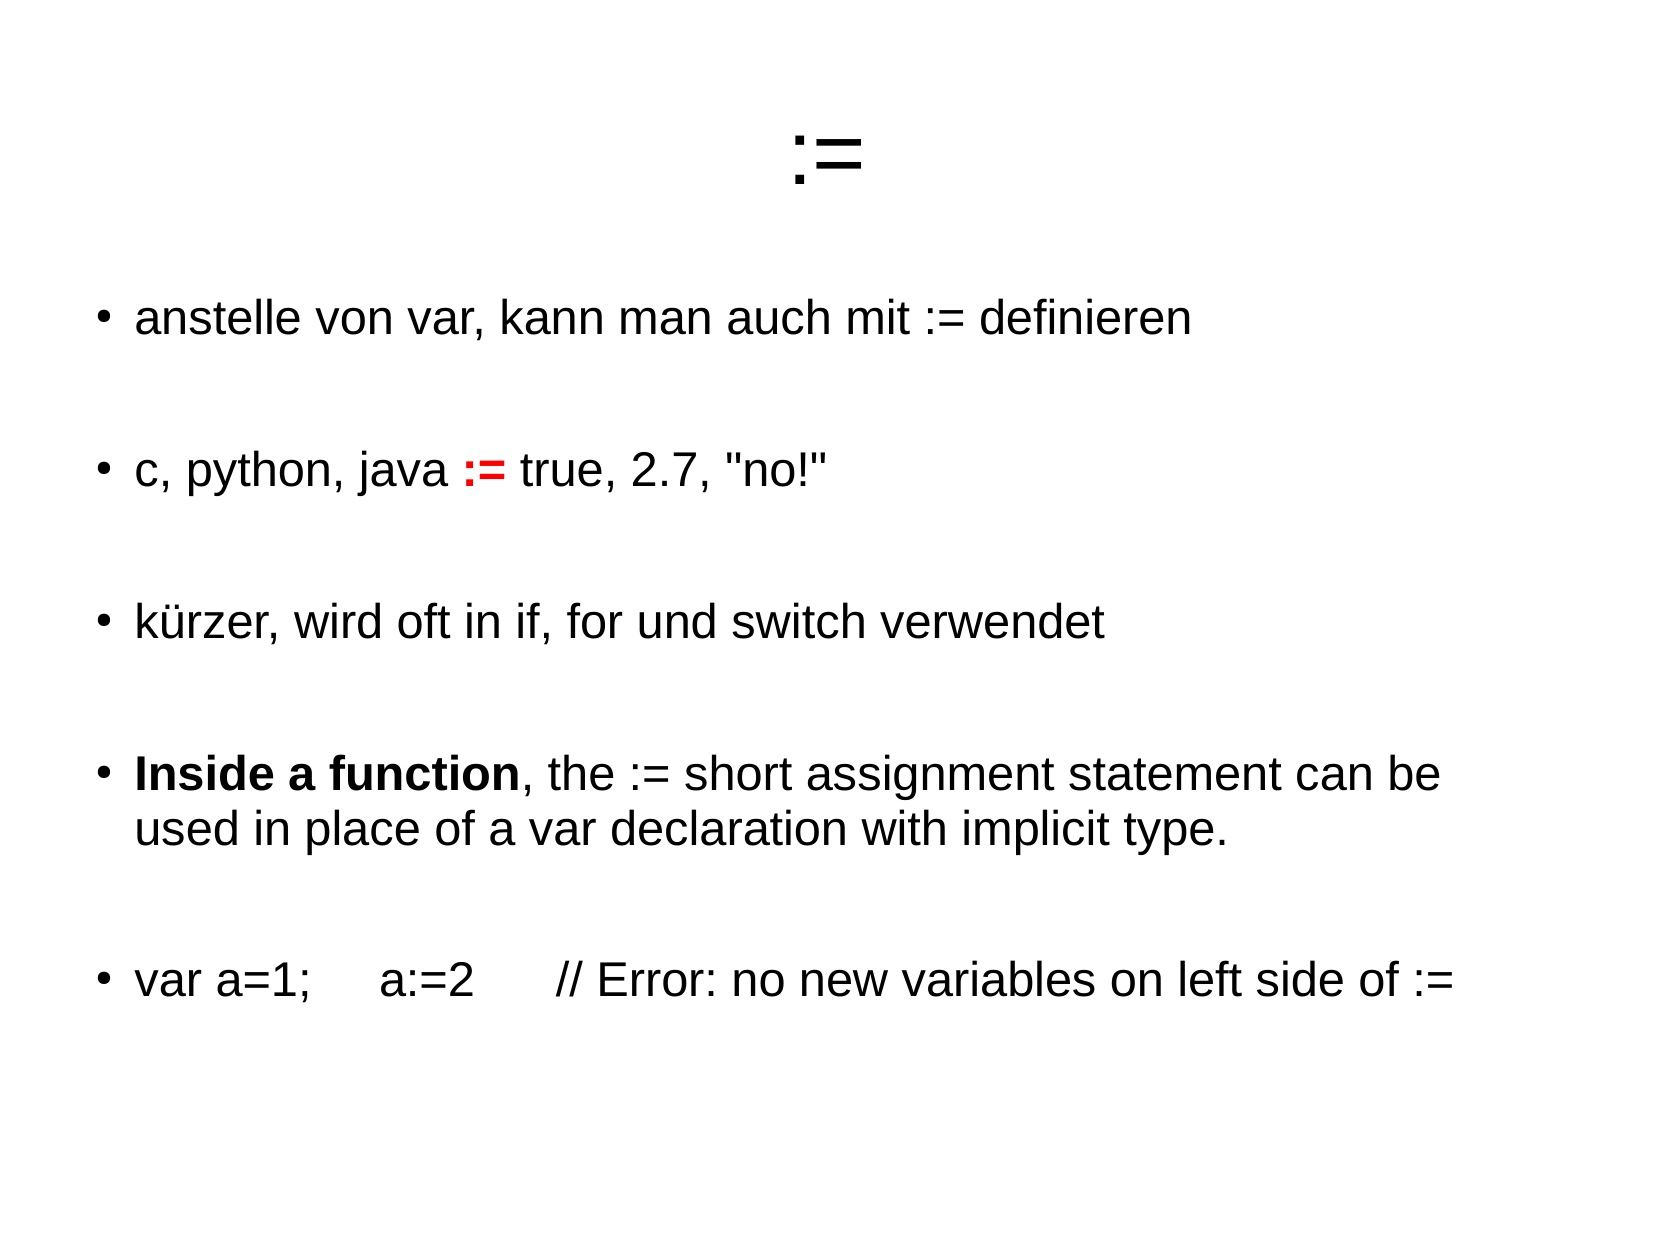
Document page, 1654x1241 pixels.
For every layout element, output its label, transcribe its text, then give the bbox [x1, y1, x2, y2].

list anstelle von var, kann man auch mit := definieren c, python, java := true, 2.7, "no!" kürzer, wird oft in if, for und switch verwendet Inside a function, the := short assignment statement can be used in place of a var declaration with implicit type. var a=1; a:=2 // Error: no new variables on left side of := [82, 290, 1538, 1010]
title := [82, 49, 1571, 257]
